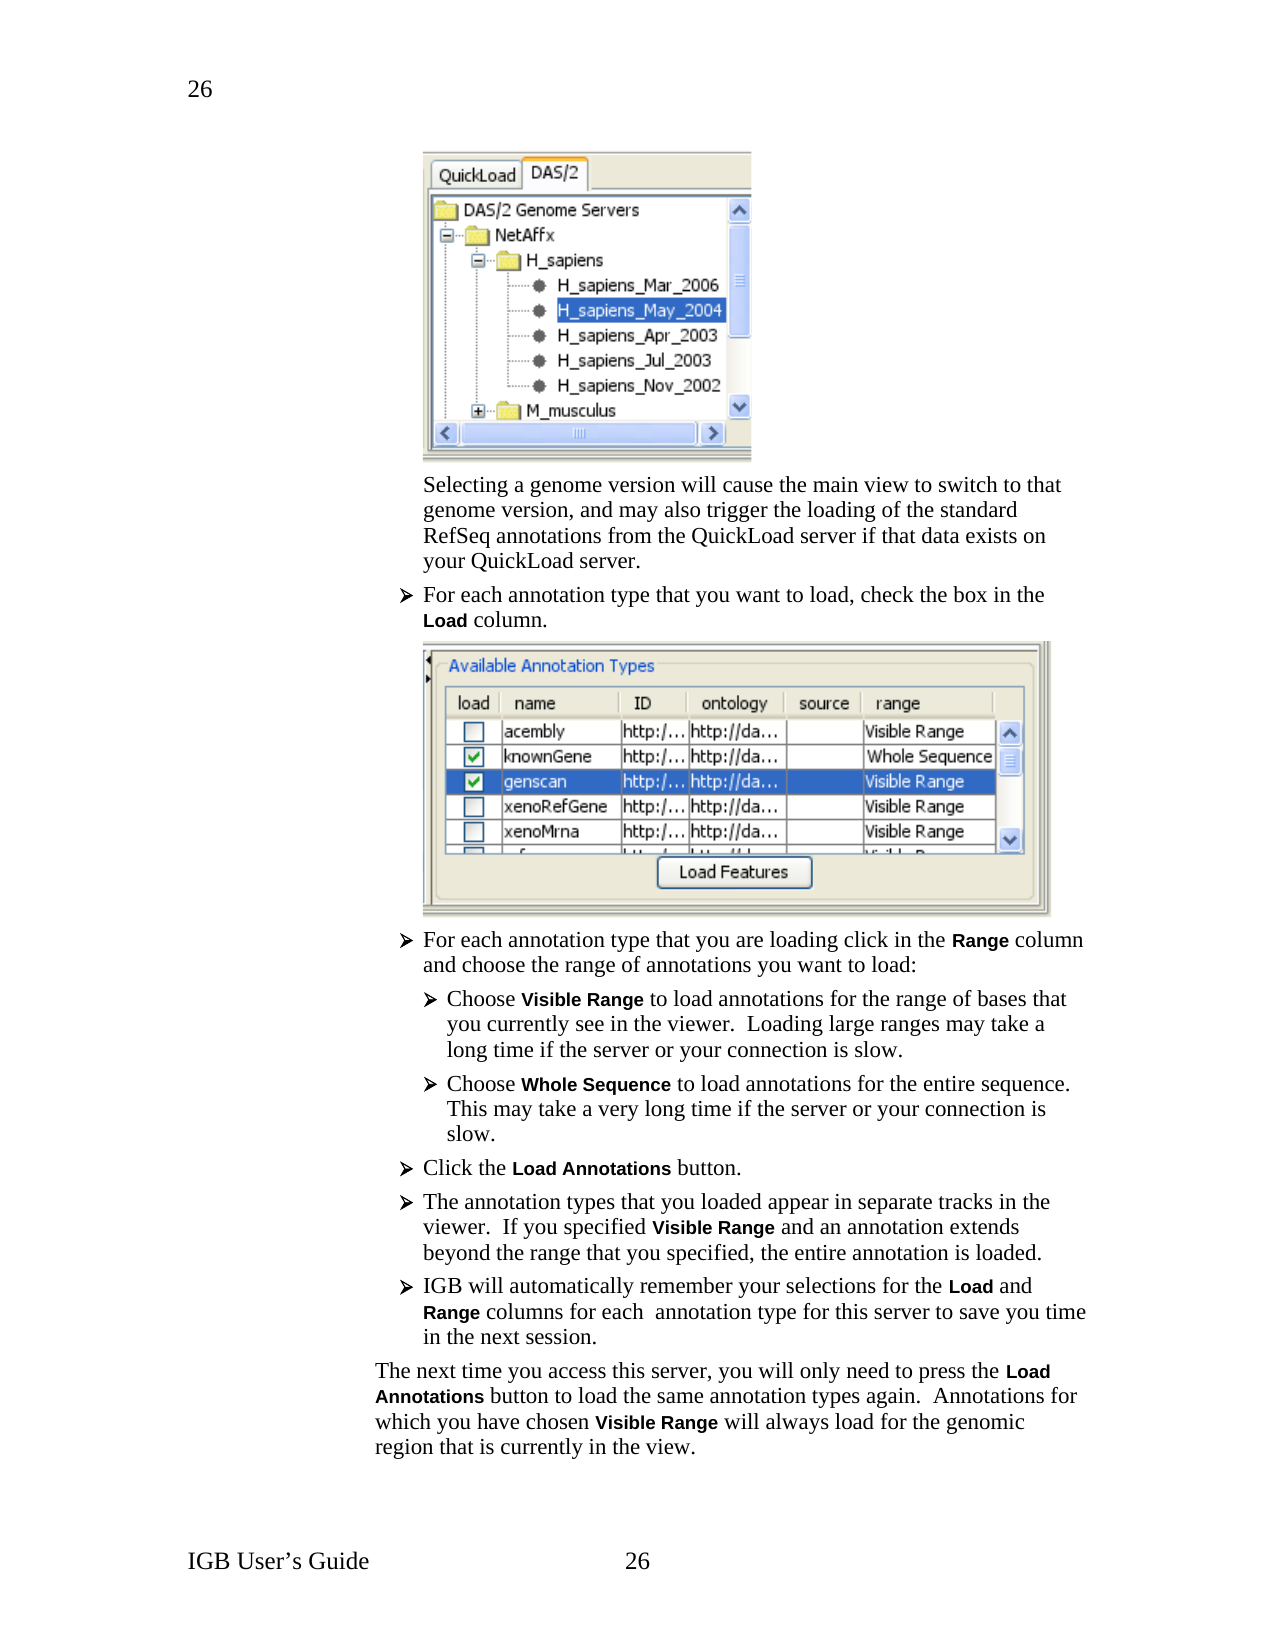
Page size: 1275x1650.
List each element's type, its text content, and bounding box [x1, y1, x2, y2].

list Selecting a genome version will cause the main view to switch to that genome version, and may also trigger the loading of the standard RefSeq annotations from the QuickLoad server if that data exists on your QuickLoad server. [399, 472, 1087, 573]
list IGB will automatically remember your selections for the Load and Range columns for each annotation type for this server to save you time in the next session. [399, 1273, 1087, 1350]
list Choose Visible Range to load annotations for the range of bases that you currently see in the viewer. Loading large ranges may take a long time if the server or your connection is slow. [423, 986, 1087, 1062]
list For each annotation type that you want to load, check the box in the Load column. [399, 582, 1087, 633]
picture [422, 150, 752, 464]
list For each annotation type that you are loading click in the Range column and choose the range of annotations you want to load: [399, 927, 1087, 978]
list The annotation types that you loaded appear in separate tracks in the viewer. If you specified Visible Range and an annotation extends beyond the range that you specified, the entire annotation is loaded. [399, 1189, 1087, 1265]
list Choose Whole Sequence to load annotations for the entire sequence. This may take a very long time if the server or your connection is slow. [423, 1071, 1087, 1147]
text The next time you access this server, you will only need to press the Load Annotations button to load the same annotation types again. Annotations for which you have chosen Visible Range will always load for the genomic region that is currently in the view. [375, 1358, 1087, 1460]
list Click the Load Annotations button. [399, 1155, 1087, 1181]
picture [422, 641, 1052, 919]
